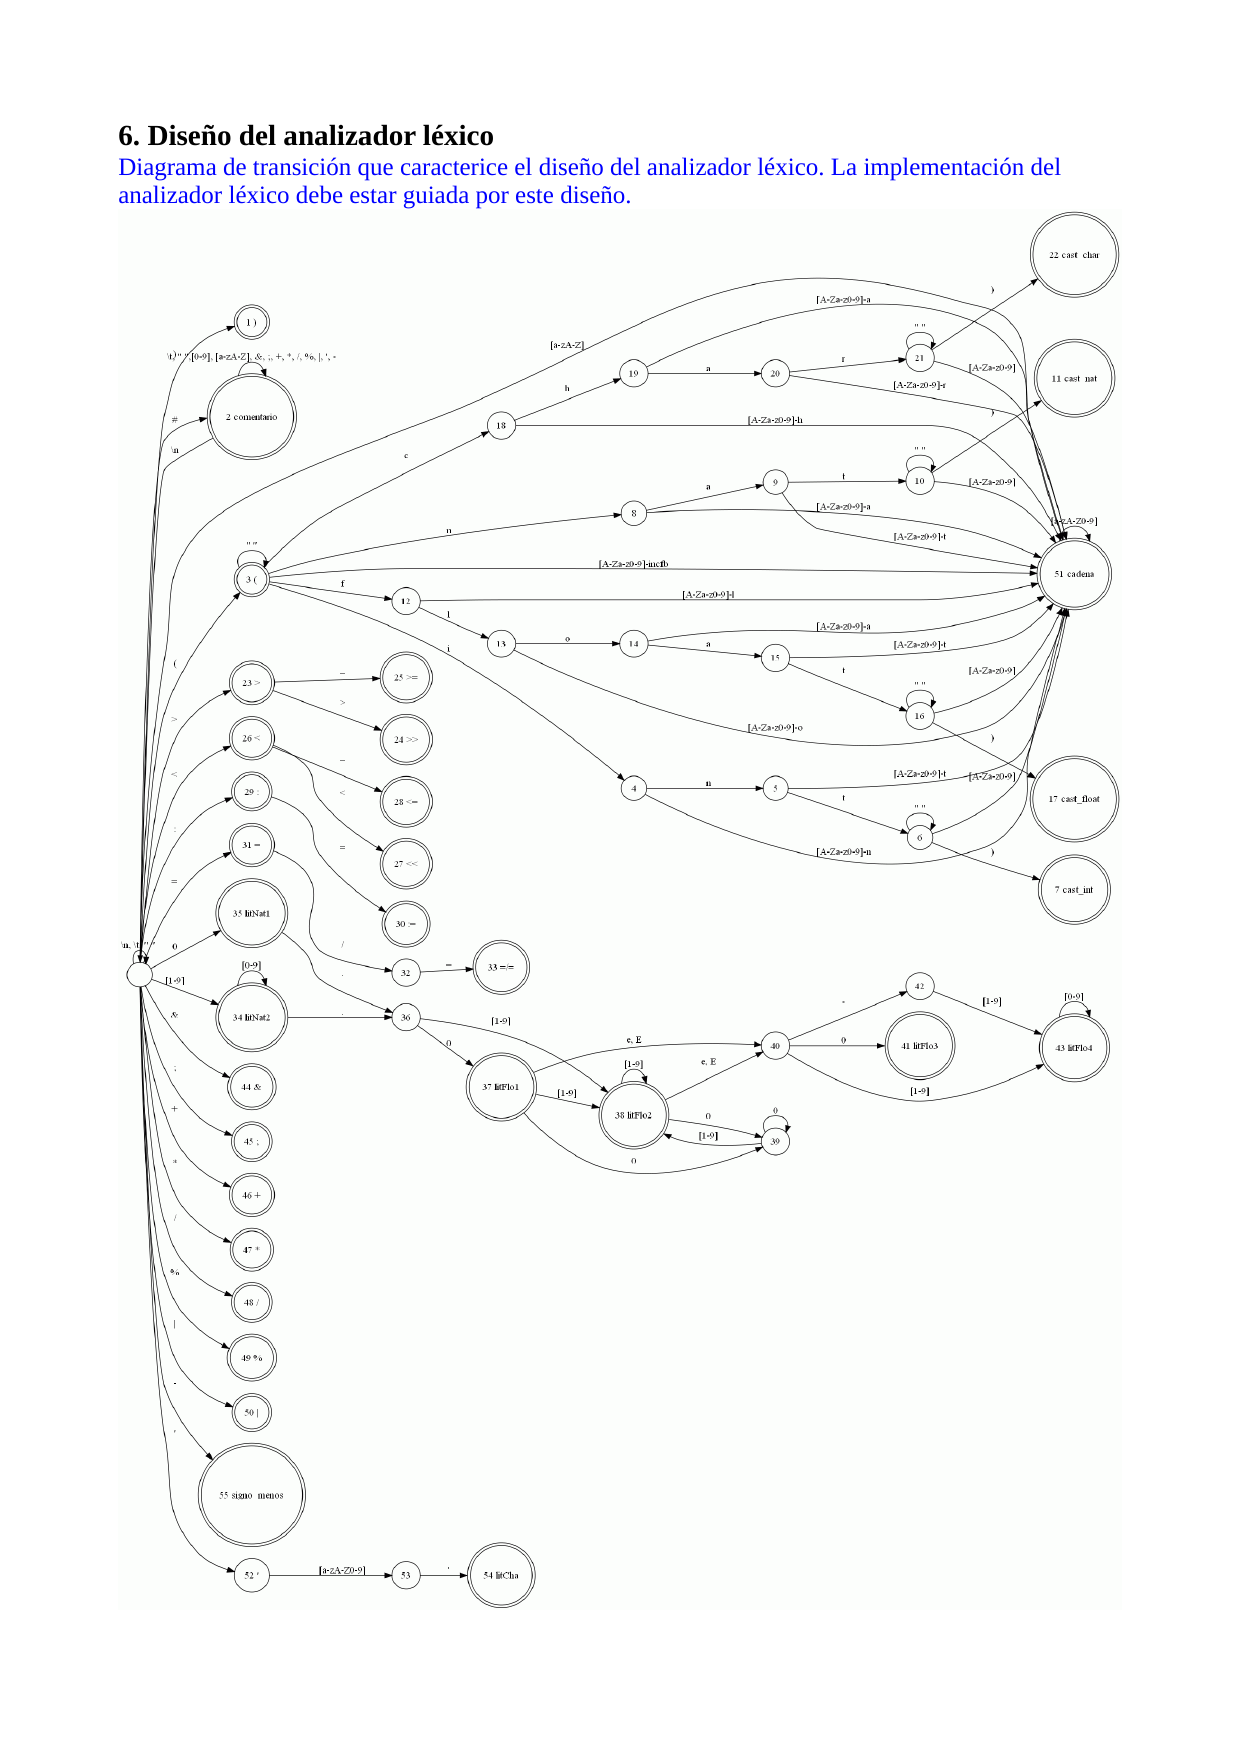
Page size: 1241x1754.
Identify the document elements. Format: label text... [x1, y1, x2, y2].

text Diagrama de transición que caracterice el diseño del analizador léxico. La implementación del analizador léxico debe estar guiada por este diseño. [118, 152, 1122, 209]
text 6. Diseño del analizador léxico [118, 118, 1122, 152]
